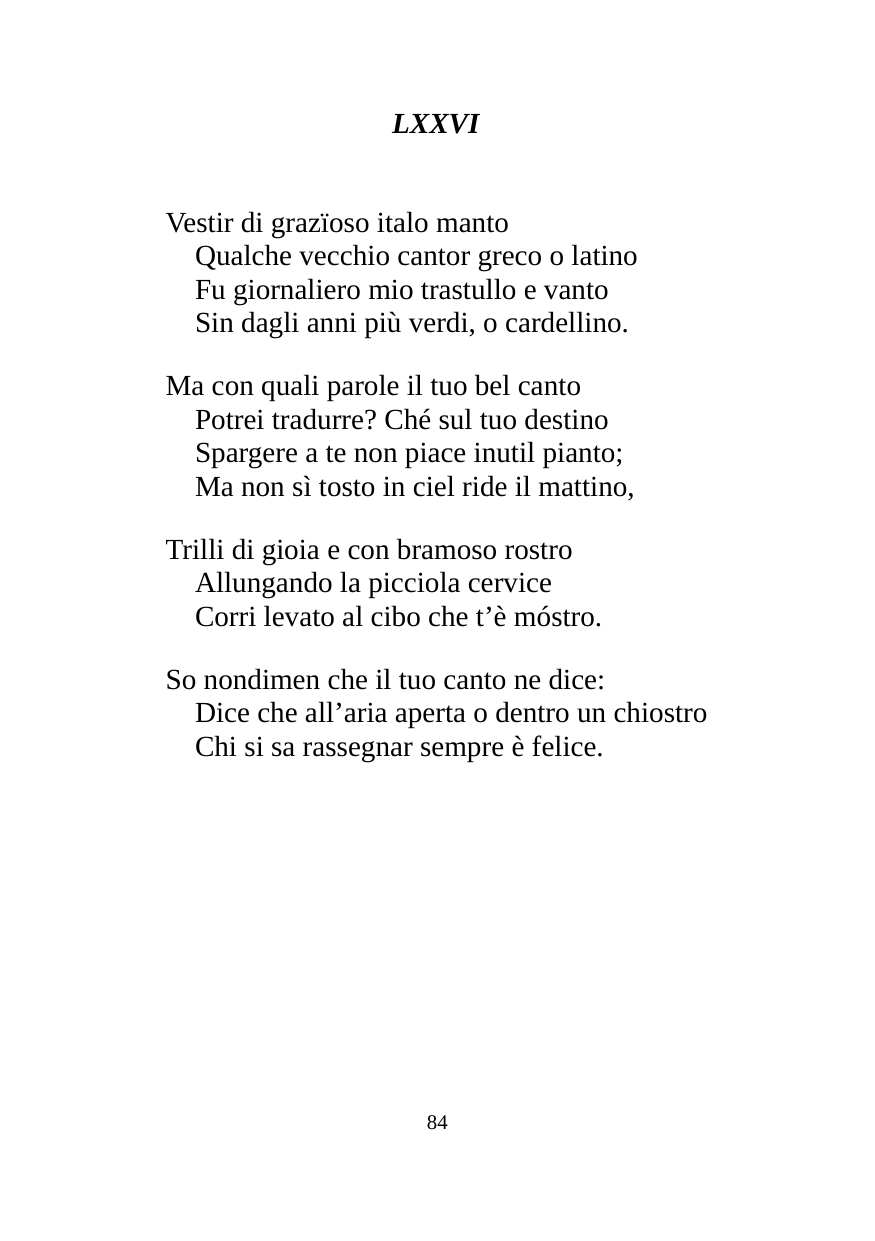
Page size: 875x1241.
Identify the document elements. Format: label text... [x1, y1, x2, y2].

text Trilli di gioia e con bramoso rostro Allungando la picciola cervice Corri levato al cibo che t’è móstro. [165, 532, 768, 633]
subtitle LXXVI [106, 106, 768, 140]
text Ma con quali parole il tuo bel canto Potrei tradurre? Ché sul tuo destino Spargere a te non piace inutil pianto; Ma non sì tosto in ciel ride il mattino, [165, 368, 768, 502]
text Vestir di grazïoso italo manto Qualche vecchio cantor greco o latino Fu giornaliero mio trastullo e vanto Sin dagli anni più verdi, o cardellino. [165, 205, 768, 339]
text So nondimen che il tuo canto ne dice: Dice che all’aria aperta o dentro un chiostro Chi si sa rassegnar sempre è felice. [165, 662, 768, 763]
